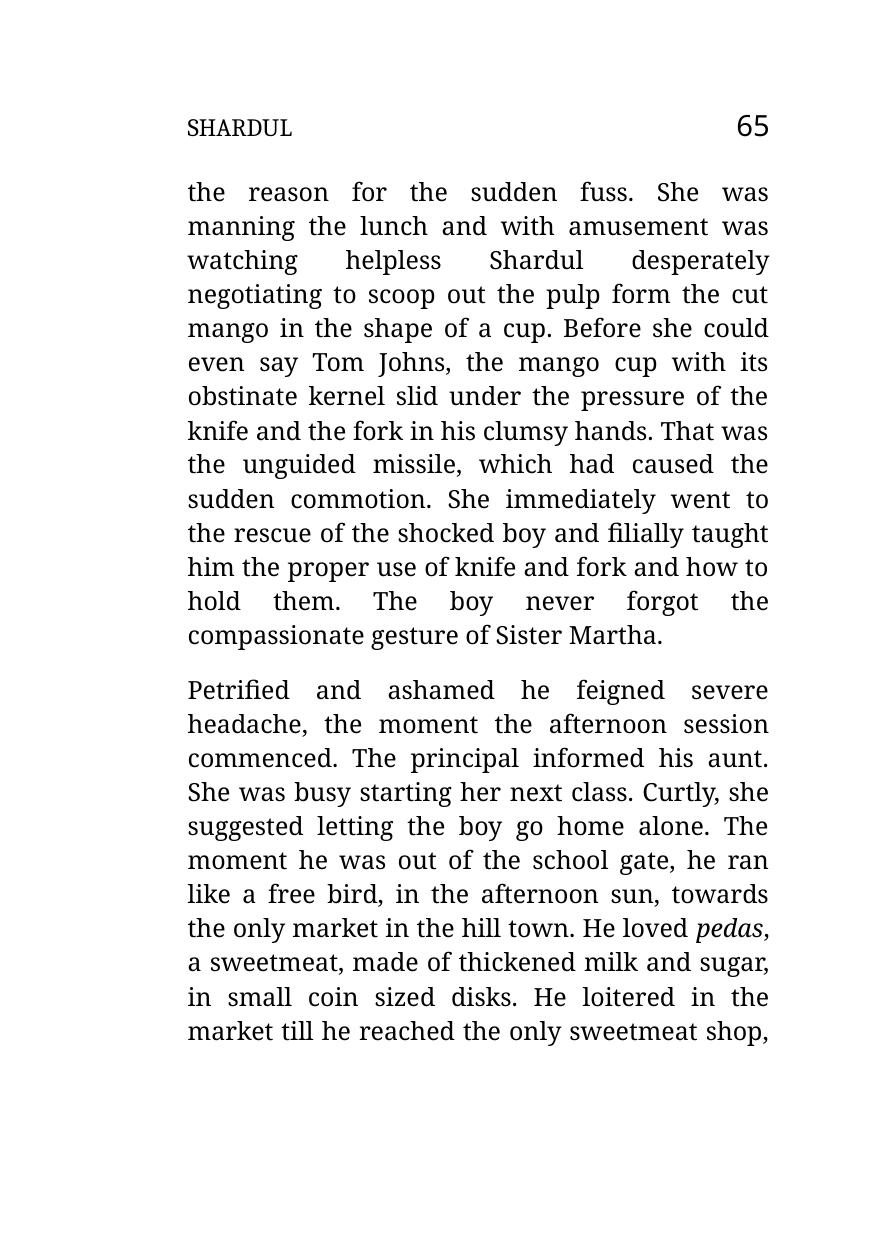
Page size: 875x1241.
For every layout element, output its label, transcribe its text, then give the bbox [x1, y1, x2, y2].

text the reason for the sudden fuss. She was manning the lunch and with amusement was watching helpless Shardul desperately negotiating to scoop out the pulp form the cut mango in the shape of a cup. Before she could even say Tom Johns, the mango cup with its obstinate kernel slid under the pressure of the knife and the fork in his clumsy hands. That was the unguided missile, which had caused the sudden commotion. She immediately went to the rescue of the shocked boy and filially taught him the proper use of knife and fork and how to hold them. The boy never forgot the compassionate gesture of Sister Martha. [187, 175, 769, 652]
text Petrified and ashamed he feigned severe headache, the moment the afternoon session commenced. The principal informed his aunt. She was busy starting her next class. Curtly, she suggested letting the boy go home alone. The moment he was out of the school gate, he ran like a free bird, in the afternoon sun, towards the only market in the hill town. He loved pedas, a sweetmeat, made of thickened milk and sugar, in small coin sized disks. He loitered in the market till he reached the only sweetmeat shop, [187, 673, 769, 1047]
